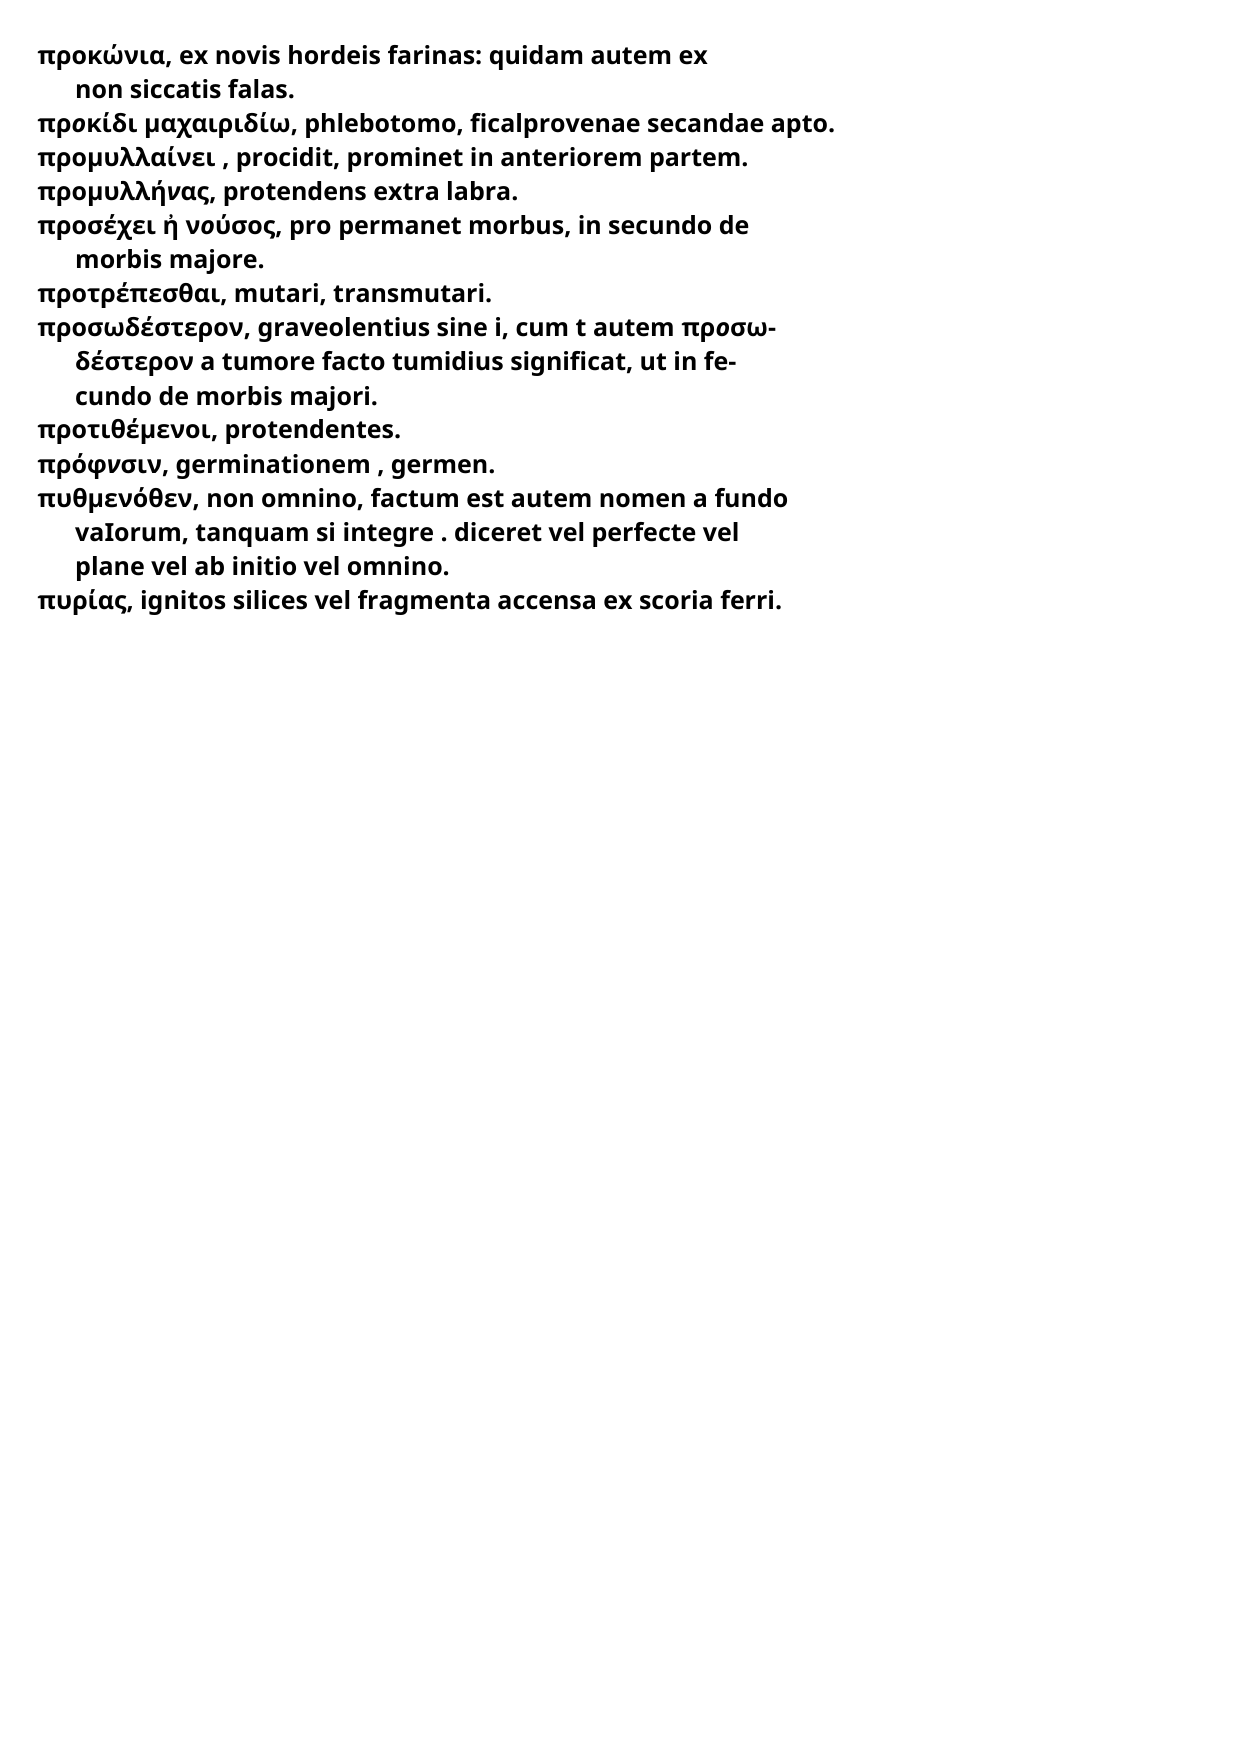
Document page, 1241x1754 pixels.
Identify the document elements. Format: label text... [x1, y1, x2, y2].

text πυρίας, ignitos silices vel fragmenta accensa ex scoria ferri. [37, 582, 1203, 617]
text προκώνια, ex novis hordeis farinas: quidam autem ex non siccatis falas. [37, 37, 1203, 106]
text προσωδέστερον, graveolentius sine i, cum t autem προσω- δέστερον a tumore facto tumidius significat, ut in fe- cundo de morbis majori. [37, 310, 1203, 412]
text προκίδι μαχαιριδίω, phlebotomo, ficalprovenae secandae apto. προμυλλαίνει , procidit, prominet in anteriorem partem. [37, 106, 1203, 174]
text προτρέπεσθαι, mutari, transmutari. [37, 276, 1203, 310]
text προσέχει ἠ νούσος, pro permanet morbus, in secundo de morbis majore. [37, 208, 1203, 276]
text πρόφνσιν, germinationem , germen. [37, 446, 1203, 480]
text προτιθέμενοι, protendentes. [37, 412, 1203, 446]
text προμυλλήνας, protendens extra labra. [37, 174, 1203, 208]
text πυθμενόθεν, non omnino, factum est autem nomen a fundo vaIorum, tanquam si integre . diceret vel perfecte vel plane vel ab initio vel omnino. [37, 480, 1203, 582]
